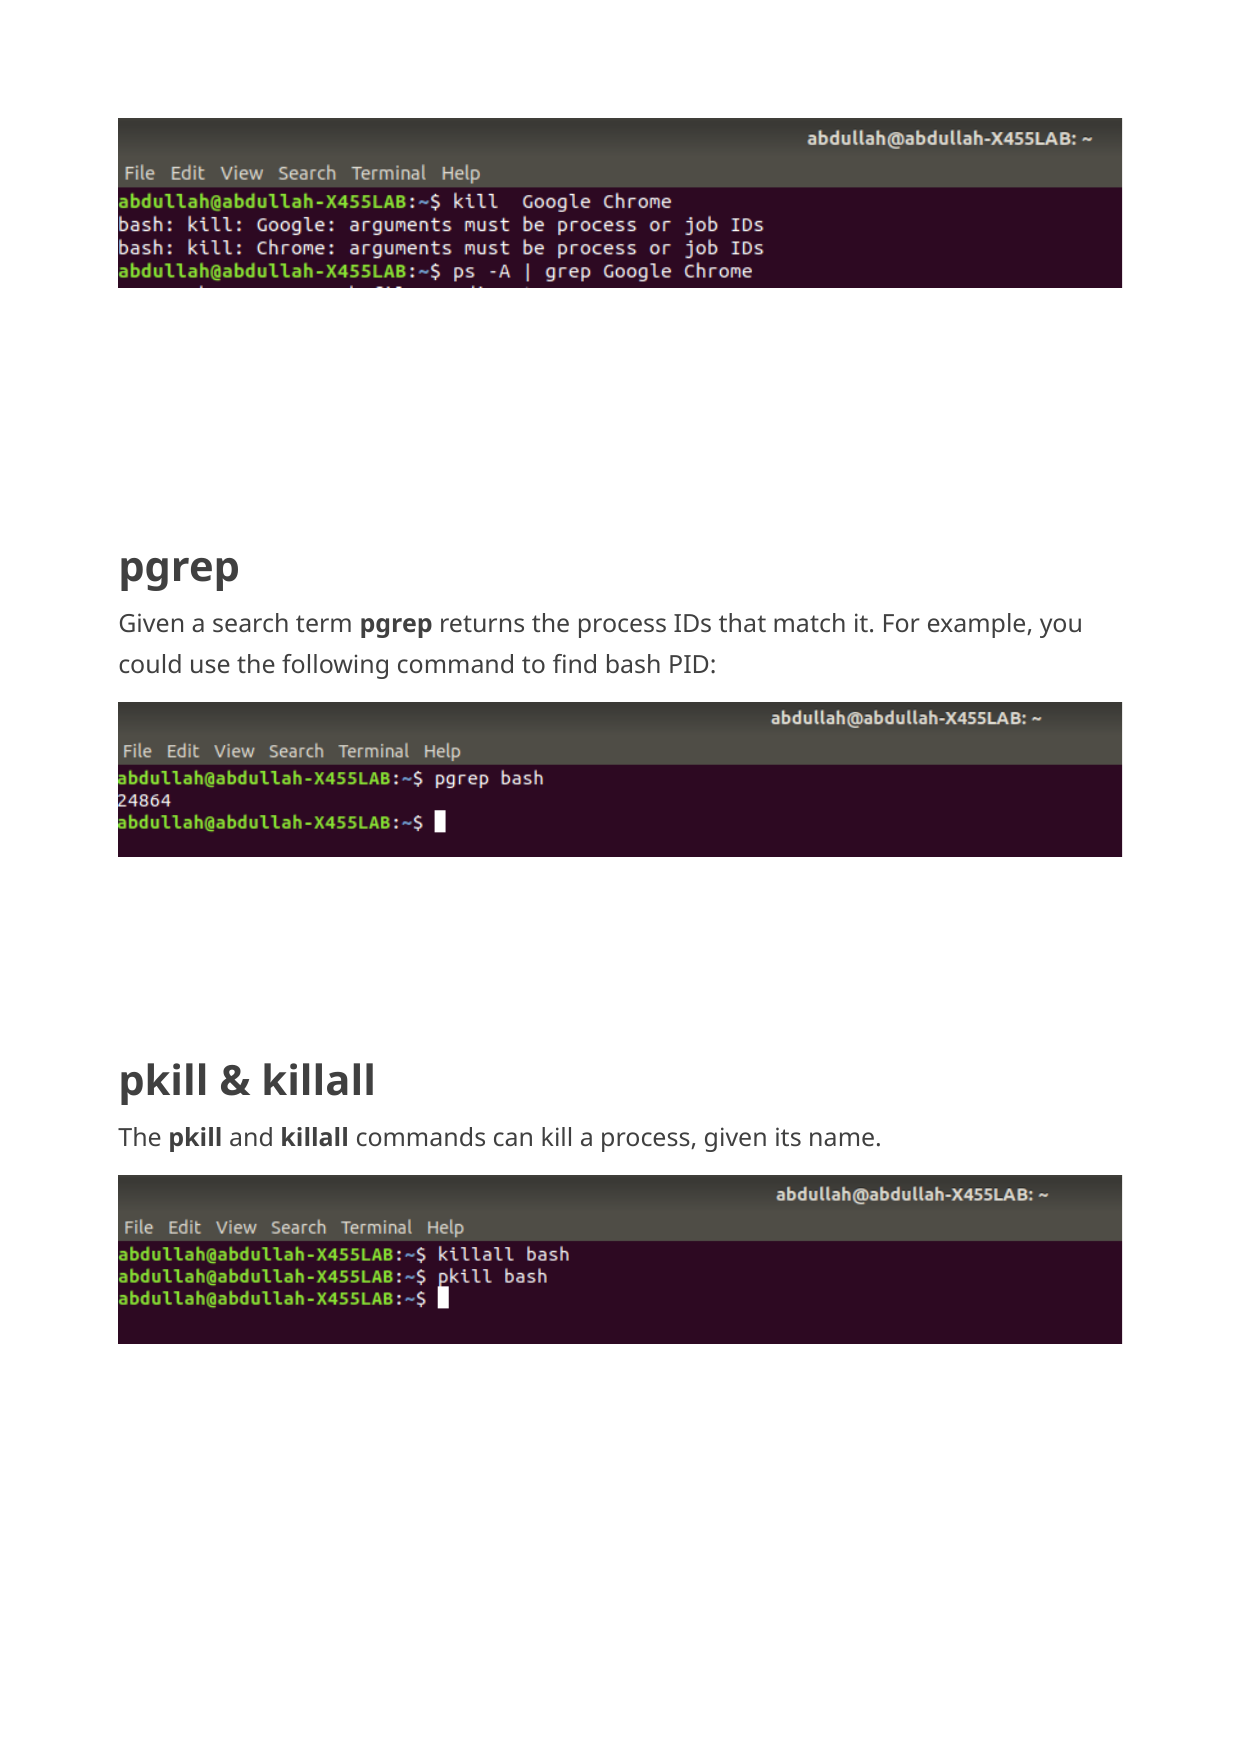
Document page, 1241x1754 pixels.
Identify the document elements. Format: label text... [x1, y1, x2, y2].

subtitle pgrep [118, 537, 1122, 593]
text The pkill and killall commands can kill a process, given its name. [118, 1120, 1122, 1154]
picture [118, 118, 1123, 288]
picture [118, 1175, 1123, 1344]
picture [118, 702, 1123, 857]
text Given a search term pgrep returns the process IDs that match it. For example, you could use the following command to find bash PID: [118, 606, 1122, 681]
subtitle pkill & killall [118, 1050, 1122, 1107]
